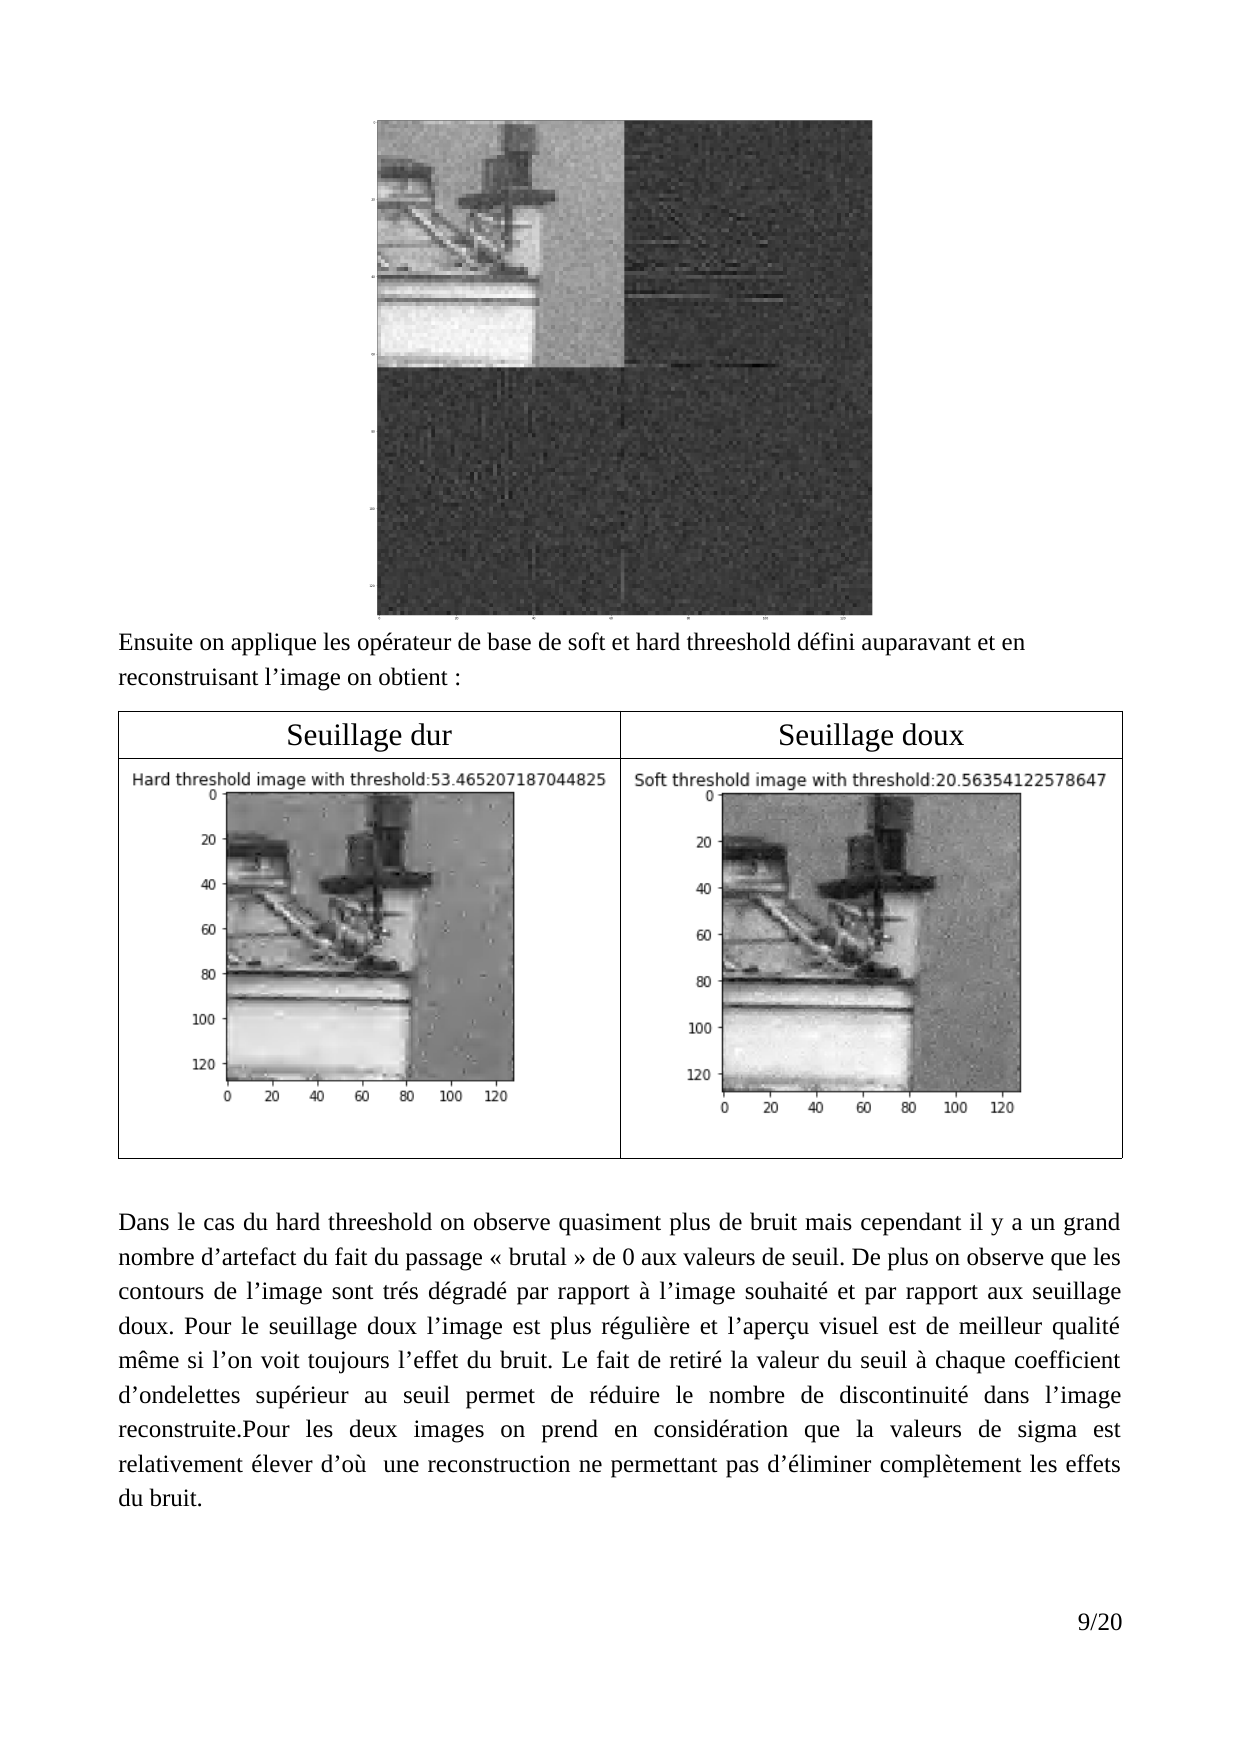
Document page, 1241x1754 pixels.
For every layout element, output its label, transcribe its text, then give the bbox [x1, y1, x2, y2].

picture [367, 118, 874, 622]
text Dans le cas du hard threeshold on observe quasiment plus de bruit mais cependant il y a un grand nombre d’artefact du fait du passage « brutal » de 0 aux valeurs de seuil. De plus on observe que les contours de l’image sont trés dégradé par rapport à l’image souhaité et par rapport aux seuillage doux. Pour le seuillage doux l’image est plus régulière et l’aperçu visuel est de meilleur qualité même si l’on voit toujours l’effet du bruit. Le fait de retiré la valeur du seuil à chaque coefficient d’ondelettes supérieur au seuil permet de réduire le nombre de discontinuité dans l’image reconstruite.Pour les deux images on prend en considération que la valeurs de sigma est relativement élever d’où une reconstruction ne permettant pas d’éliminer complètement les effets du bruit. [118, 1207, 1122, 1512]
table_cell [621, 759, 1122, 1158]
table_header Seuillage doux [621, 712, 1122, 758]
picture [625, 763, 1117, 1124]
table_header Seuillage dur [119, 712, 620, 758]
picture [123, 763, 615, 1112]
text Ensuite on applique les opérateur de base de soft et hard threeshold défini auparavant et en reconstruisant l’image on obtient : [118, 622, 1122, 690]
table_cell [119, 759, 620, 1158]
